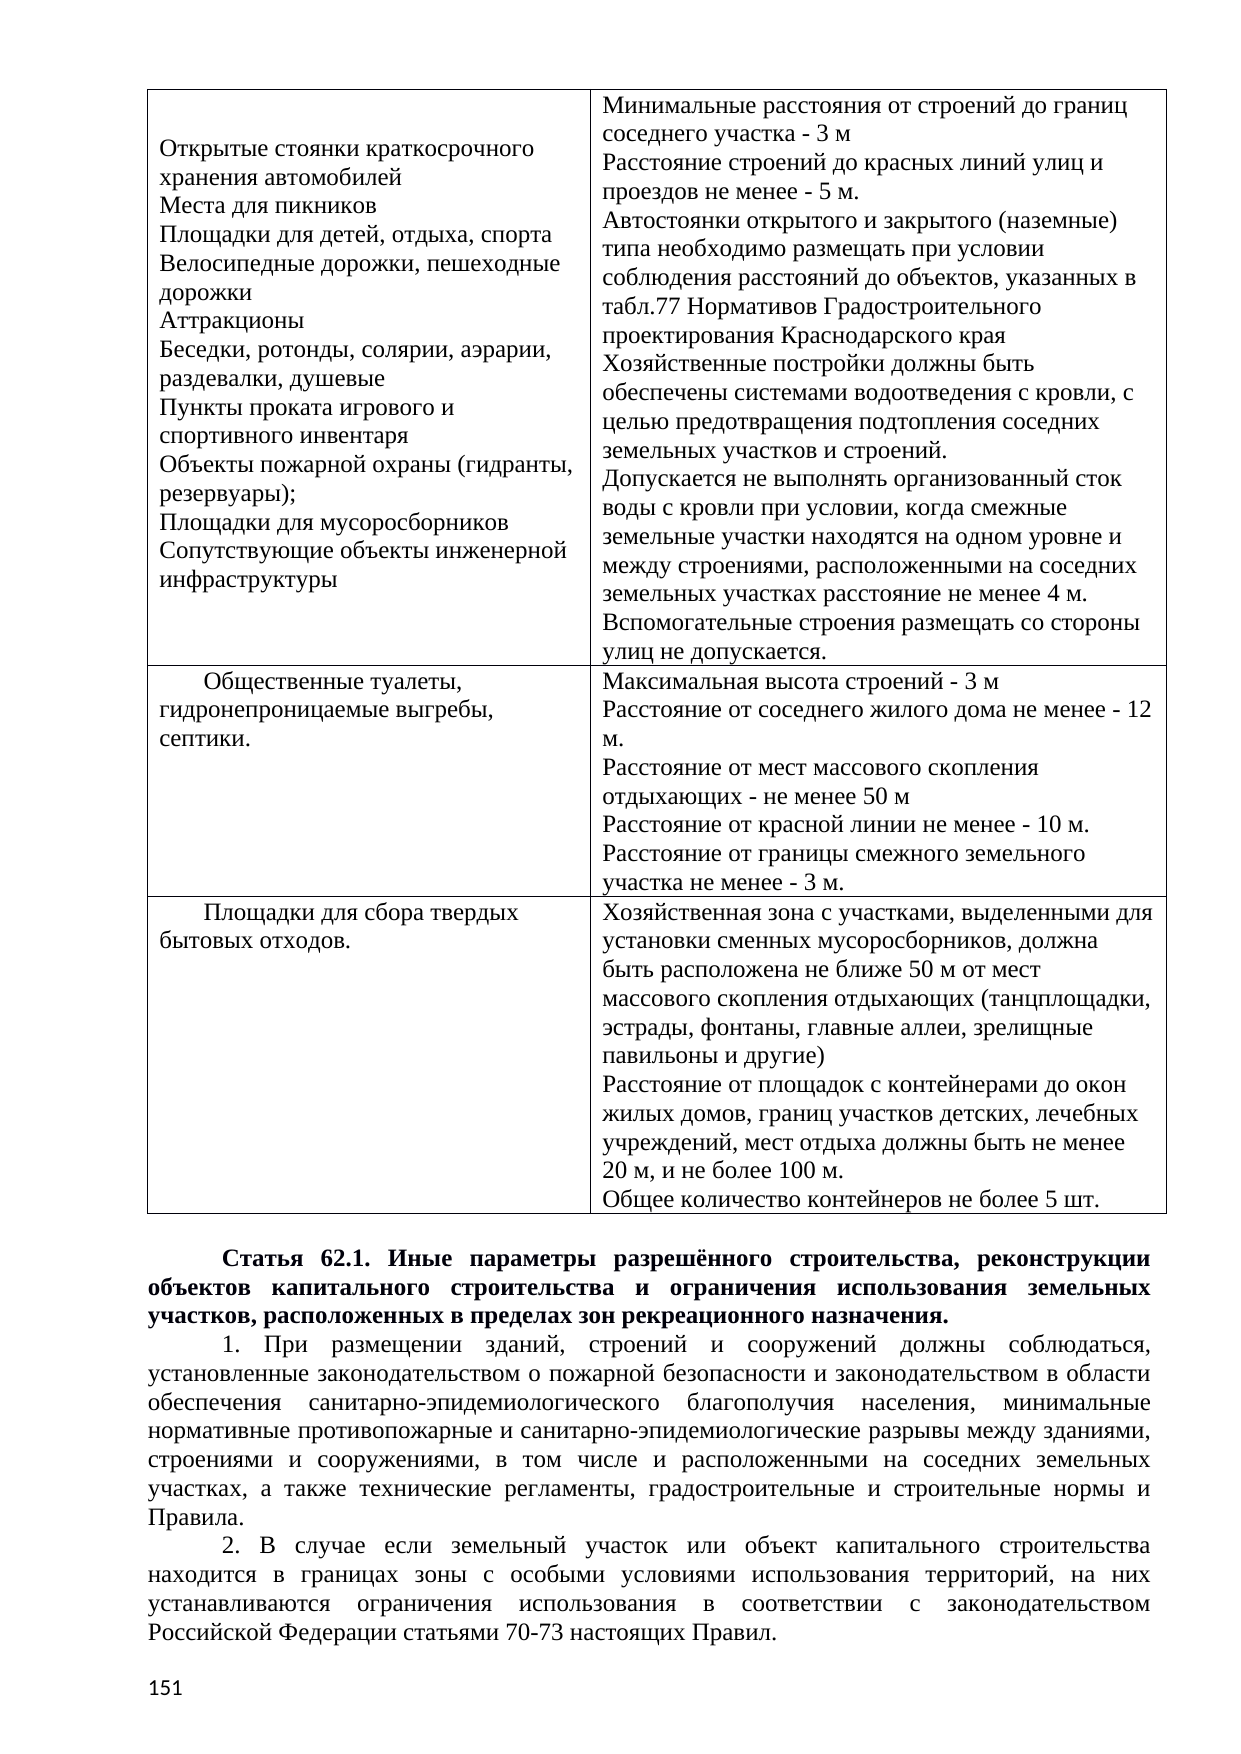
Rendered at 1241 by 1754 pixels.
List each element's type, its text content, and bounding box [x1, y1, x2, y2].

subtitle Статья 62.1. Иные параметры разрешённого строительства, реконструкции объектов капитального строительства и ограничения использования земельных участков, расположенных в пределах зон рекреационного назначения. [148, 1243, 1152, 1329]
table_cell Минимальные расстояния от строений до границ соседнего участка - 3 м Расстояние строений до красных линий улиц и проездов не менее - 5 м. Автостоянки открытого и закрытого (наземные) типа необходимо размещать при условии соблюдения расстояний до объектов, указанных в табл.77 Нормативов Градостроительного проектирования Краснодарского края Хозяйственные постройки должны быть обеспечены системами водоотведения с кровли, с целью предотвращения подтопления соседних земельных участков и строений. Допускается не выполнять организованный сток воды с кровли при условии, когда смежные земельные участки находятся на одном уровне и между строениями, расположенными на соседних земельных участках расстояние не менее 4 м. Вспомогательные строения размещать со стороны улиц не допускается. [591, 90, 1166, 665]
table_cell Максимальная высота строений - 3 м Расстояние от соседнего жилого дома не менее - 12 м. Расстояние от мест массового скопления отдыхающих - не менее 50 м Расстояние от красной линии не менее - 10 м. Расстояние от границы смежного земельного участка не менее - 3 м. [591, 666, 1166, 896]
text 2. В случае если земельный участок или объект капитального строительства находится в границах зоны с особыми условиями использования территорий, на них устанавливаются ограничения использования в соответствии с законодательством Российской Федерации статьями 70-73 настоящих Правил. [148, 1530, 1152, 1645]
table_cell Открытые стоянки краткосрочного хранения автомобилей Места для пикников Площадки для детей, отдыха, спорта Велосипедные дорожки, пешеходные дорожки Аттракционы Беседки, ротонды, солярии, аэрарии, раздевалки, душевые Пункты проката игрового и спортивного инвентаря Объекты пожарной охраны (гидранты, резервуары); Площадки для мусоросборников Сопутствующие объекты инженерной инфраструктуры [148, 90, 590, 665]
table_cell Хозяйственная зона с участками, выделенными для установки сменных мусоросборников, должна быть расположена не ближе 50 м от мест массового скопления отдыхающих (танцплощадки, эстрады, фонтаны, главные аллеи, зрелищные павильоны и другие) Расстояние от площадок с контейнерами до окон жилых домов, границ участков детских, лечебных учреждений, мест отдыха должны быть не менее 20 м, и не более 100 м. Общее количество контейнеров не более 5 шт. [591, 897, 1166, 1213]
table_cell Общественные туалеты, гидронепроницаемые выгребы, септики. [148, 666, 590, 896]
table_cell Площадки для сбора твердых бытовых отходов. [148, 897, 590, 1213]
text 1. При размещении зданий, строений и сооружений должны соблюдаться, установленные законодательством о пожарной безопасности и законодательством в области обеспечения санитарно-эпидемиологического благополучия населения, минимальные нормативные противопожарные и санитарно-эпидемиологические разрывы между зданиями, строениями и сооружениями, в том числе и расположенными на соседних земельных участках, а также технические регламенты, градостроительные и строительные нормы и Правила. [148, 1329, 1152, 1530]
